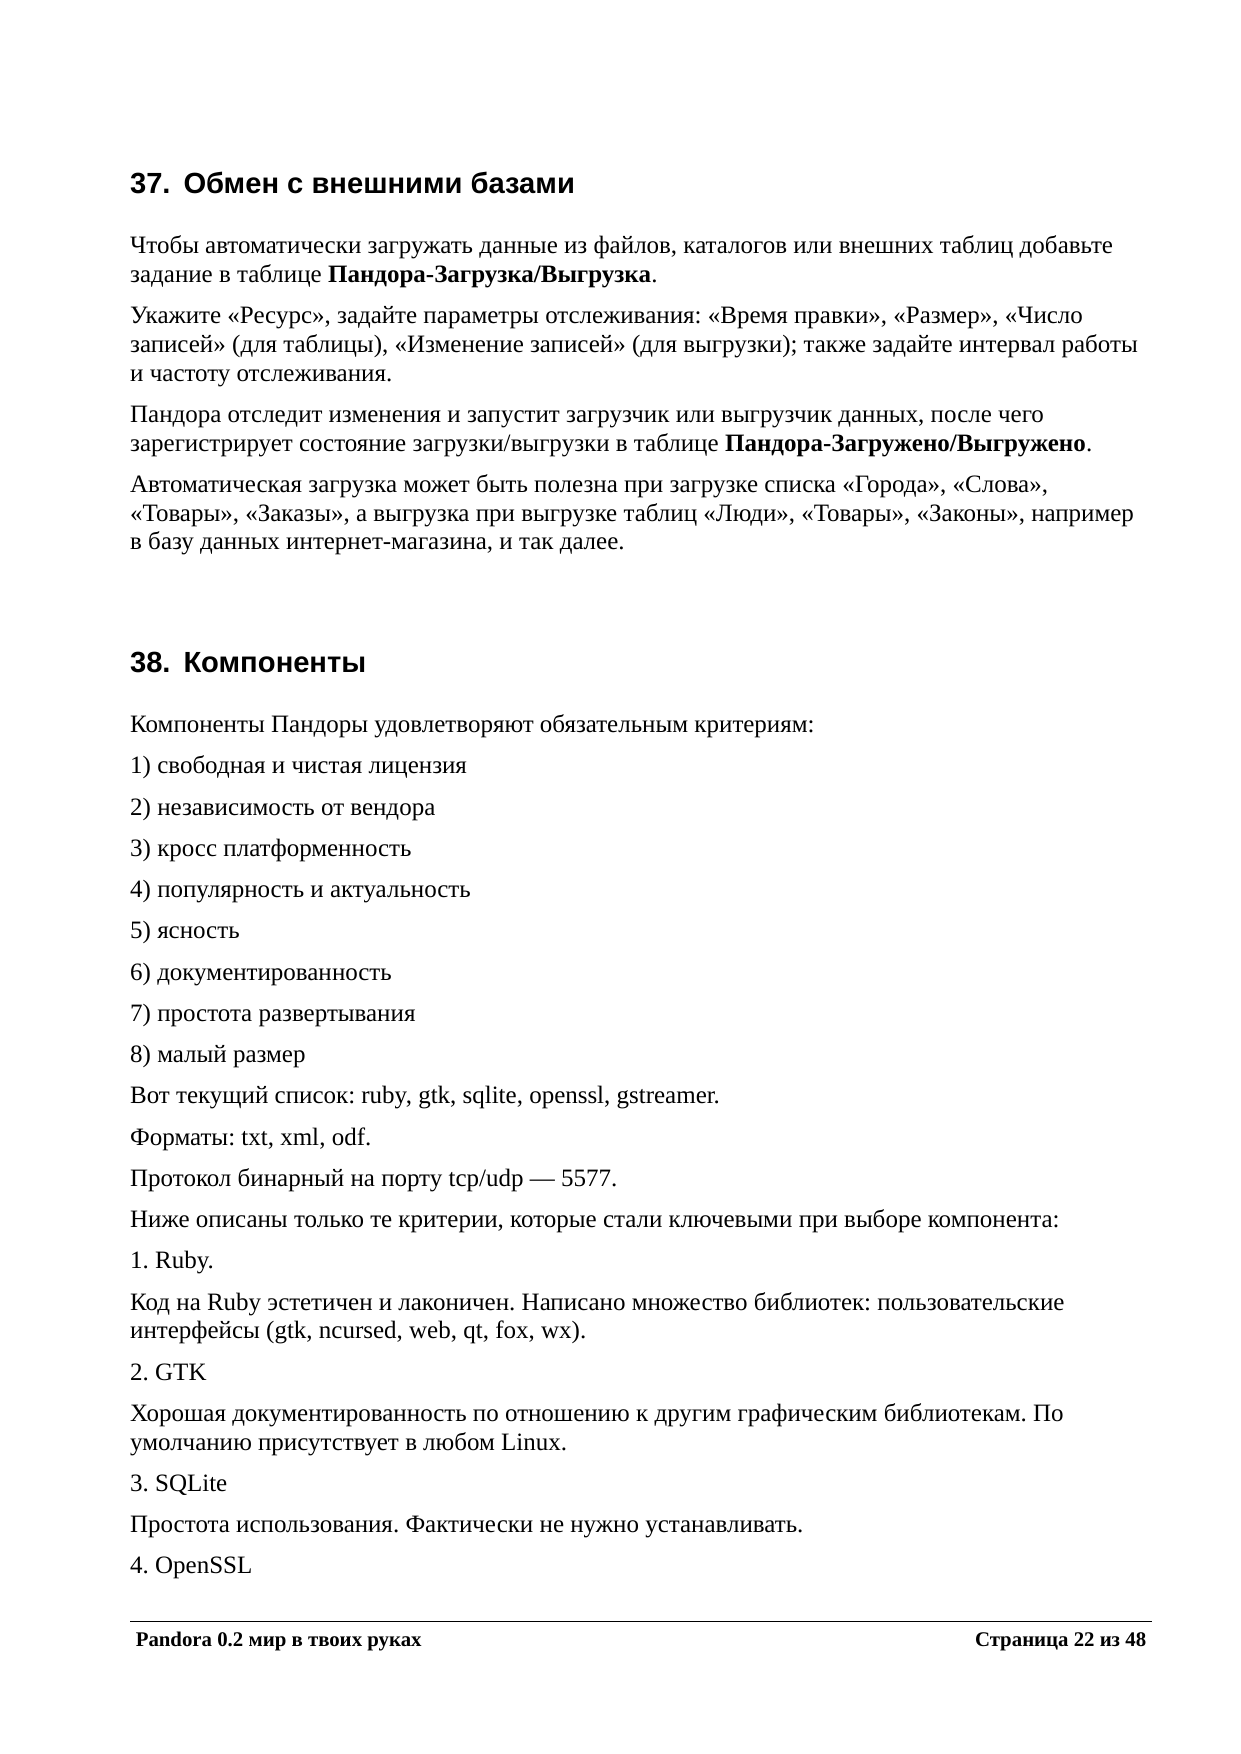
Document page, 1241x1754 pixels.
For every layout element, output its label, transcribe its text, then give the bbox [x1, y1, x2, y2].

text 7) простота развертывания [130, 998, 1152, 1027]
text Хорошая документированность по отношению к другим графическим библиотекам. По умолчанию присутствует в любом Linux. [130, 1398, 1152, 1455]
text 6) документированность [130, 957, 1152, 985]
text Вот текущий список: ruby, gtk, sqlite, openssl, gstreamer. [130, 1080, 1152, 1109]
text Код на Ruby эстетичен и лаконичен. Написано множество библиотек: пользовательские интерфейсы (gtk, ncursed, web, qt, fox, wx). [130, 1287, 1152, 1344]
subtitle Обмен с внешними базами [130, 166, 1152, 200]
text Автоматическая загрузка может быть полезна при загрузке списка «Города», «Слова», «Товары», «Заказы», а выгрузка при выгрузке таблиц «Люди», «Товары», «Законы», например в базу данных интернет-магазина, и так далее. [130, 469, 1152, 555]
text 3) кросс платформенность [130, 833, 1152, 862]
text Протокол бинарный на порту tcp/udp — 5577. [130, 1163, 1152, 1192]
text 1. Ruby. [130, 1245, 1152, 1274]
text Ниже описаны только те критерии, которые стали ключевыми при выборе компонента: [130, 1204, 1152, 1233]
text Пандора отследит изменения и запустит загрузчик или выгрузчик данных, после чего зарегистрирует состояние загрузки/выгрузки в таблице Пандора-Загружено/Выгружено. [130, 399, 1152, 456]
text 2. GTK [130, 1357, 1152, 1385]
text Форматы: txt, xml, odf. [130, 1122, 1152, 1150]
text 3. SQLite [130, 1468, 1152, 1497]
text 8) малый размер [130, 1039, 1152, 1068]
text 1) свободная и чистая лицензия [130, 750, 1152, 779]
text 4. OpenSSL [130, 1550, 1152, 1579]
text Компоненты Пандоры удовлетворяют обязательным критериям: [130, 709, 1152, 738]
text Чтобы автоматически загружать данные из файлов, каталогов или внешних таблиц добавьте задание в таблице Пандора-Загрузка/Выгрузка. [130, 230, 1152, 288]
text Простота использования. Фактически не нужно устанавливать. [130, 1509, 1152, 1538]
subtitle Компоненты [130, 646, 1152, 679]
text 5) ясность [130, 915, 1152, 944]
text 4) популярность и актуальность [130, 874, 1152, 903]
text Укажите «Ресурс», задайте параметры отслеживания: «Время правки», «Размер», «Число записей» (для таблицы), «Изменение записей» (для выгрузки); также задайте интервал работы и частоту отслеживания. [130, 300, 1152, 386]
text 2) независимость от вендора [130, 792, 1152, 820]
